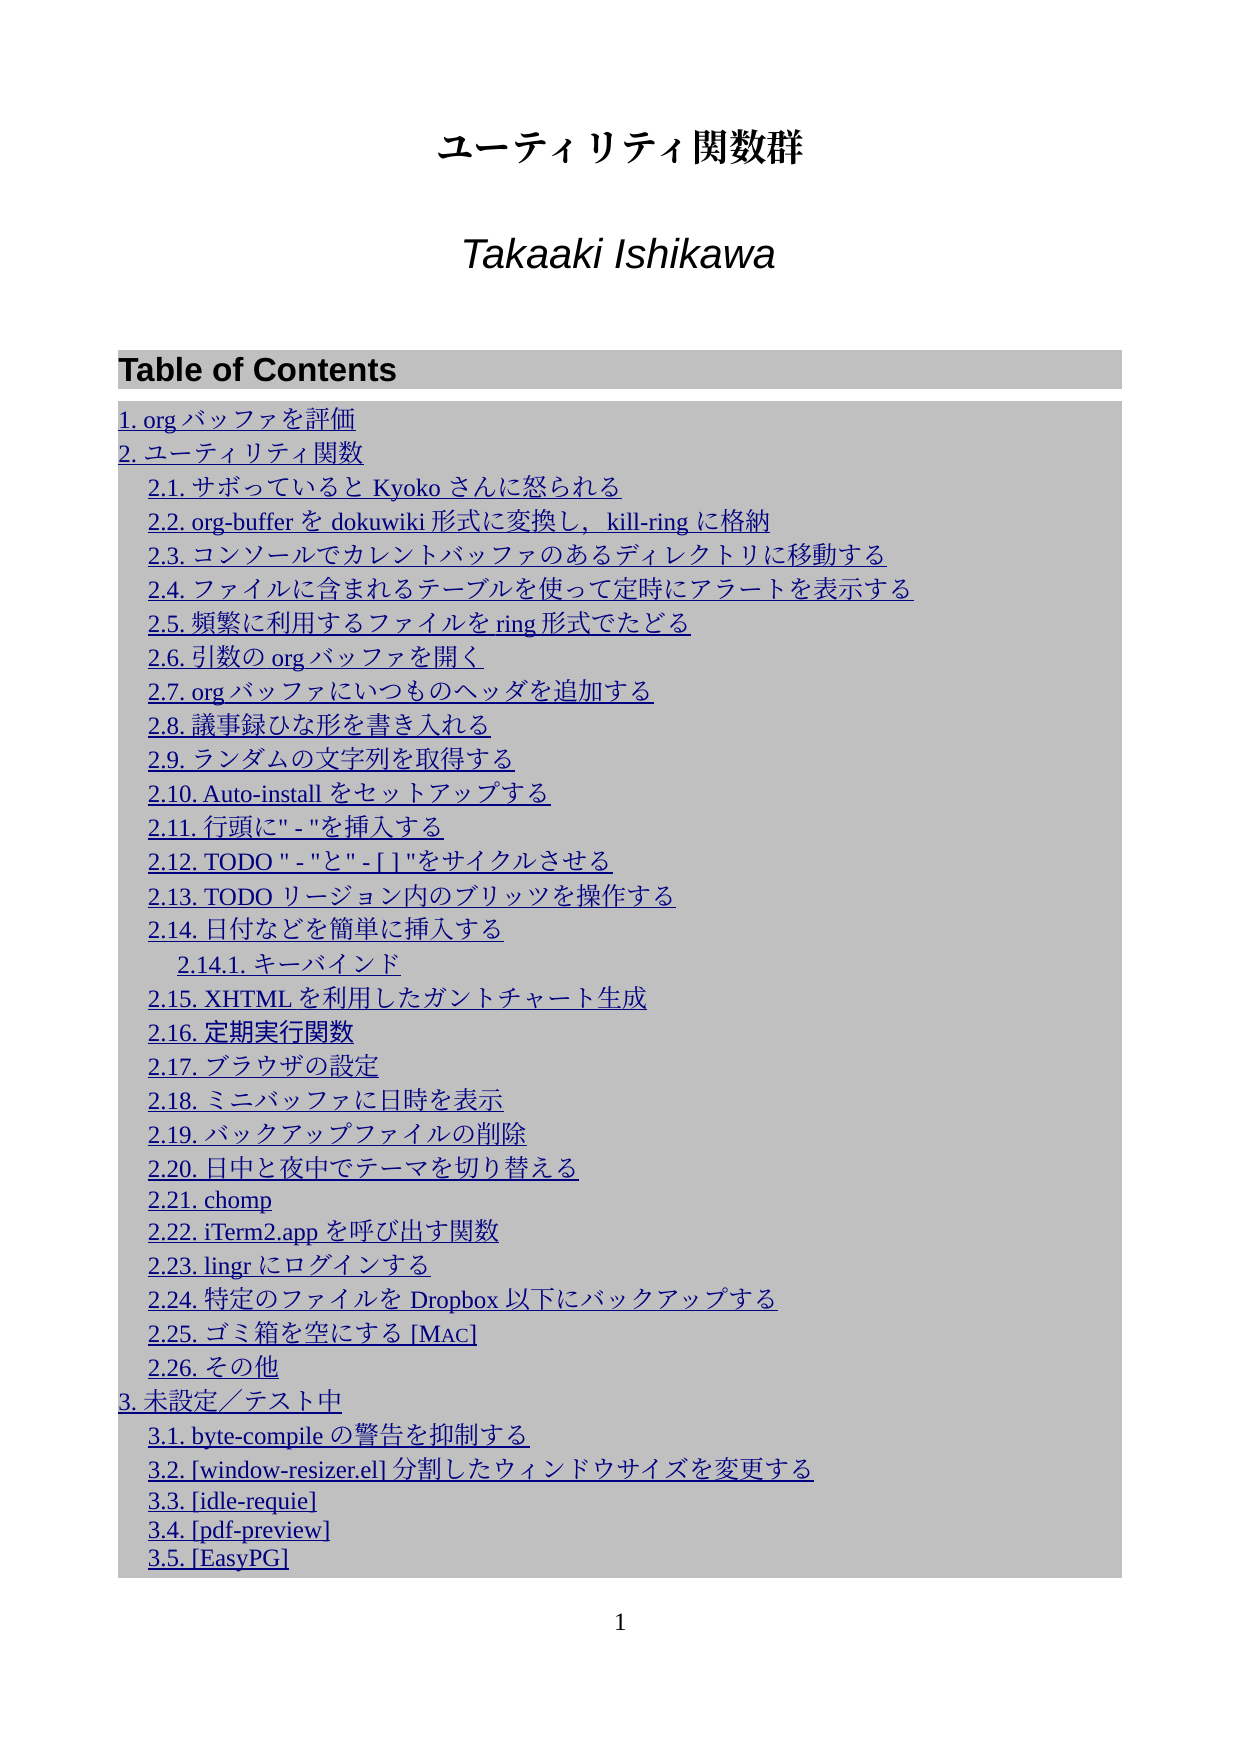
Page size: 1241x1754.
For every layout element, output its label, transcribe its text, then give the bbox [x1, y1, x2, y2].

text 2.26. その他 [148, 1350, 1122, 1384]
text 3.2. [window-resizer.el] 分割したウィンドウサイズを変更する [148, 1452, 1122, 1486]
subtitle Takaaki Ishikawa [118, 229, 1122, 277]
text 3.1. byte-compile の警告を抑制する [148, 1418, 1122, 1452]
text 2.20. 日中と夜中でテーマを切り替える [148, 1151, 1122, 1185]
text 2.16. 定期実行関数 [148, 1014, 1122, 1048]
text 2.24. 特定のファイルを Dropbox 以下にバックアップする [148, 1282, 1122, 1316]
text 2.21. chomp [148, 1185, 1122, 1213]
text 2.2. org-buffer を dokuwiki 形式に変換し，kill-ring に格納 [148, 503, 1122, 537]
text 2.13. TODO リージョン内のブリッツを操作する [148, 878, 1122, 912]
text 3.5. [EasyPG] [148, 1543, 1122, 1572]
text 3.4. [pdf-preview] [148, 1515, 1122, 1543]
text 2.4. ファイルに含まれるテーブルを使って定時にアラートを表示する [148, 572, 1122, 606]
text 2.19. バックアップファイルの削除 [148, 1117, 1122, 1151]
text 2.14.1. キーバインド [177, 946, 1122, 980]
text 2.14. 日付などを簡単に挿入する [148, 912, 1122, 946]
text 2.22. iTerm2.app を呼び出す関数 [148, 1213, 1122, 1247]
text 2.1. サボっていると Kyoko さんに怒られる [148, 469, 1122, 503]
text 2.23. lingr にログインする [148, 1247, 1122, 1282]
text 2.7. orgバッファにいつものヘッダを追加する [148, 674, 1122, 708]
text 2.8. 議事録ひな形を書き入れる [148, 708, 1122, 742]
text 2.17. ブラウザの設定 [148, 1048, 1122, 1082]
text 2.10. Auto-install をセットアップする [148, 776, 1122, 810]
text 2.18. ミニバッファに日時を表示 [148, 1082, 1122, 1117]
text 1. orgバッファを評価 [118, 401, 1122, 435]
text 3. 未設定／テスト中 [118, 1384, 1122, 1418]
text 2.15. XHTMLを利用したガントチャート生成 [148, 980, 1122, 1014]
title ユーティリティ関数群 [118, 118, 1122, 172]
text 3.3. [idle-requie] [148, 1486, 1122, 1515]
text 2.11. 行頭に" - "を挿入する [148, 810, 1122, 844]
text 2. ユーティリティ関数 [118, 435, 1122, 469]
text 2.3. コンソールでカレントバッファのあるディレクトリに移動する [148, 537, 1122, 572]
text 2.25. ゴミ箱を空にする [Mac] [148, 1316, 1122, 1350]
subtitle Table of Contents [118, 350, 1122, 389]
text 2.9. ランダムの文字列を取得する [148, 742, 1122, 776]
text 2.5. 頻繁に利用するファイルをring形式でたどる [148, 606, 1122, 640]
text 2.12. TODO " - "と" - [ ] "をサイクルさせる [148, 844, 1122, 878]
text 2.6. 引数のorgバッファを開く [148, 640, 1122, 674]
